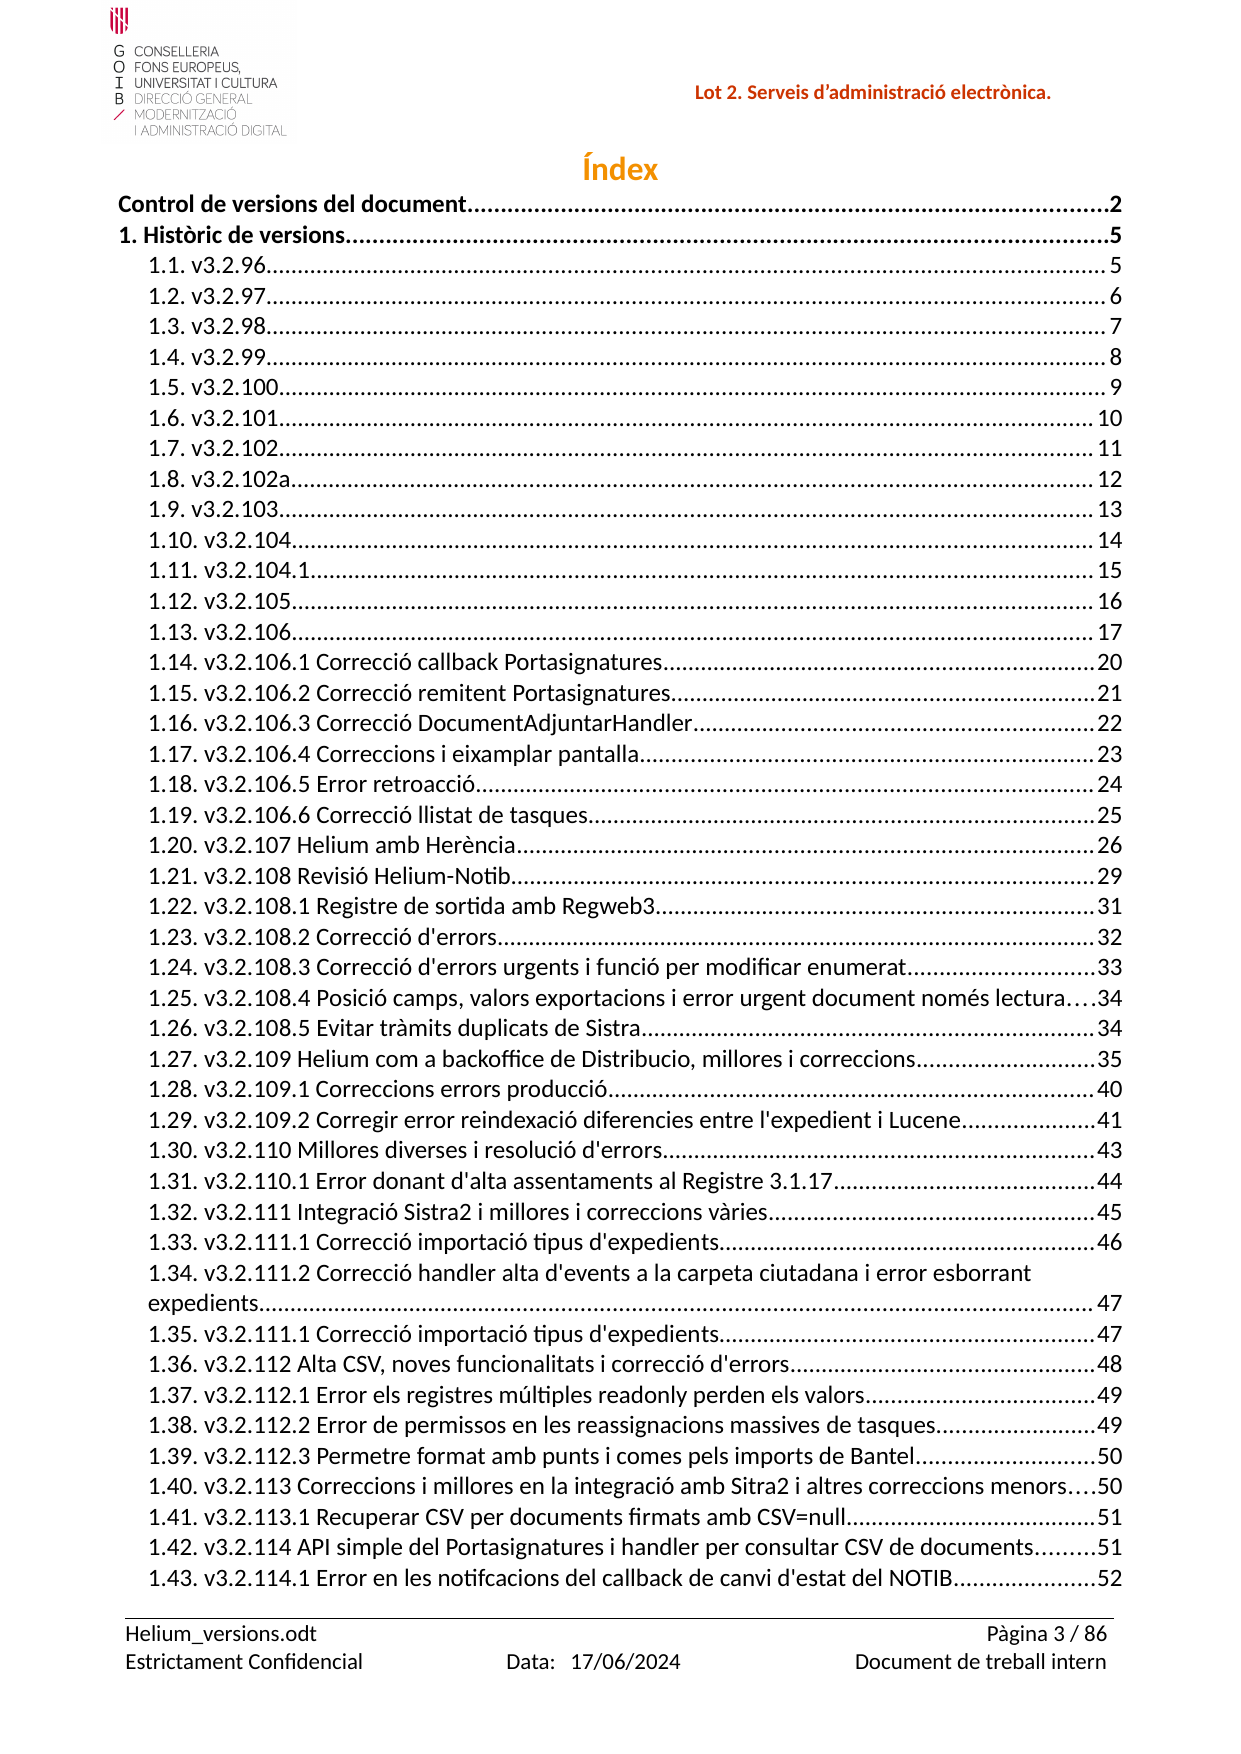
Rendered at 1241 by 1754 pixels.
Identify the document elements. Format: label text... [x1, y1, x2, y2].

text 1.38. v3.2.112.2 Error de permissos en les reassignacions massives de tasques 49 [148, 1409, 1122, 1440]
text 1.35. v3.2.111.1 Correcció importació tipus d'expedients 47 [148, 1318, 1122, 1348]
text 1. Històric de versions 5 [118, 219, 1122, 249]
text 1.37. v3.2.112.1 Error els registres múltiples readonly perden els valors 49 [148, 1379, 1122, 1409]
picture [100, 0, 297, 144]
text 1.15. v3.2.106.2 Correcció remitent Portasignatures 21 [148, 677, 1122, 707]
text 1.30. v3.2.110 Millores diverses i resolució d'errors 43 [148, 1134, 1122, 1165]
text 1.42. v3.2.114 API simple del Portasignatures i handler per consultar CSV de documents 51 [148, 1531, 1122, 1562]
text 1.1. v3.2.96 5 [148, 249, 1122, 280]
text 1.19. v3.2.106.6 Correcció llistat de tasques 25 [148, 799, 1122, 829]
text 1.23. v3.2.108.2 Correcció d'errors 32 [148, 921, 1122, 951]
text 1.40. v3.2.113 Correccions i millores en la integració amb Sitra2 i altres correccions menors 50 [148, 1470, 1122, 1501]
text 1.34. v3.2.111.2 Correcció handler alta d'events a la carpeta ciutadana i error esborrant expedients 47 [148, 1257, 1122, 1318]
text 1.11. v3.2.104.1 15 [148, 555, 1122, 585]
text 1.9. v3.2.103 13 [148, 494, 1122, 524]
text 1.8. v3.2.102a 12 [148, 463, 1122, 494]
text 1.36. v3.2.112 Alta CSV, noves funcionalitats i correcció d'errors 48 [148, 1348, 1122, 1379]
text 1.5. v3.2.100 9 [148, 372, 1122, 402]
text 1.3. v3.2.98 7 [148, 311, 1122, 341]
text 1.41. v3.2.113.1 Recuperar CSV per documents firmats amb CSV=null 51 [148, 1501, 1122, 1531]
text 1.33. v3.2.111.1 Correcció importació tipus d'expedients 46 [148, 1226, 1122, 1257]
text 1.4. v3.2.99 8 [148, 341, 1122, 372]
text 1.17. v3.2.106.4 Correccions i eixamplar pantalla 23 [148, 738, 1122, 768]
text 1.21. v3.2.108 Revisió Helium-Notib 29 [148, 860, 1122, 890]
text 1.12. v3.2.105 16 [148, 585, 1122, 616]
text 1.27. v3.2.109 Helium com a backoffice de Distribucio, millores i correccions 35 [148, 1043, 1122, 1073]
text 1.31. v3.2.110.1 Error donant d'alta assentaments al Registre 3.1.17 44 [148, 1165, 1122, 1196]
text 1.14. v3.2.106.1 Correcció callback Portasignatures 20 [148, 646, 1122, 677]
text 1.6. v3.2.101 10 [148, 402, 1122, 433]
text 1.7. v3.2.102 11 [148, 433, 1122, 463]
text 1.25. v3.2.108.4 Posició camps, valors exportacions i error urgent document només lectura 34 [148, 982, 1122, 1012]
text 1.28. v3.2.109.1 Correccions errors producció 40 [148, 1073, 1122, 1104]
text 1.16. v3.2.106.3 Correcció DocumentAdjuntarHandler 22 [148, 707, 1122, 738]
text 1.10. v3.2.104 14 [148, 524, 1122, 555]
text 1.22. v3.2.108.1 Registre de sortida amb Regweb3 31 [148, 890, 1122, 921]
text 1.20. v3.2.107 Helium amb Herència 26 [148, 829, 1122, 860]
text Índex [118, 148, 1122, 188]
text 1.26. v3.2.108.5 Evitar tràmits duplicats de Sistra 34 [148, 1012, 1122, 1043]
text 1.39. v3.2.112.3 Permetre format amb punts i comes pels imports de Bantel 50 [148, 1440, 1122, 1470]
text 1.32. v3.2.111 Integració Sistra2 i millores i correccions vàries 45 [148, 1196, 1122, 1226]
text 1.29. v3.2.109.2 Corregir error reindexació diferencies entre l'expedient i Lucene 41 [148, 1104, 1122, 1134]
text 1.24. v3.2.108.3 Correcció d'errors urgents i funció per modificar enumerat 33 [148, 951, 1122, 982]
text 1.2. v3.2.97 6 [148, 280, 1122, 311]
text Control de versions del document 2 [118, 188, 1122, 219]
text 1.43. v3.2.114.1 Error en les notifcacions del callback de canvi d'estat del NOTIB 52 [148, 1562, 1122, 1592]
text 1.18. v3.2.106.5 Error retroacció 24 [148, 768, 1122, 799]
text 1.13. v3.2.106 17 [148, 616, 1122, 646]
